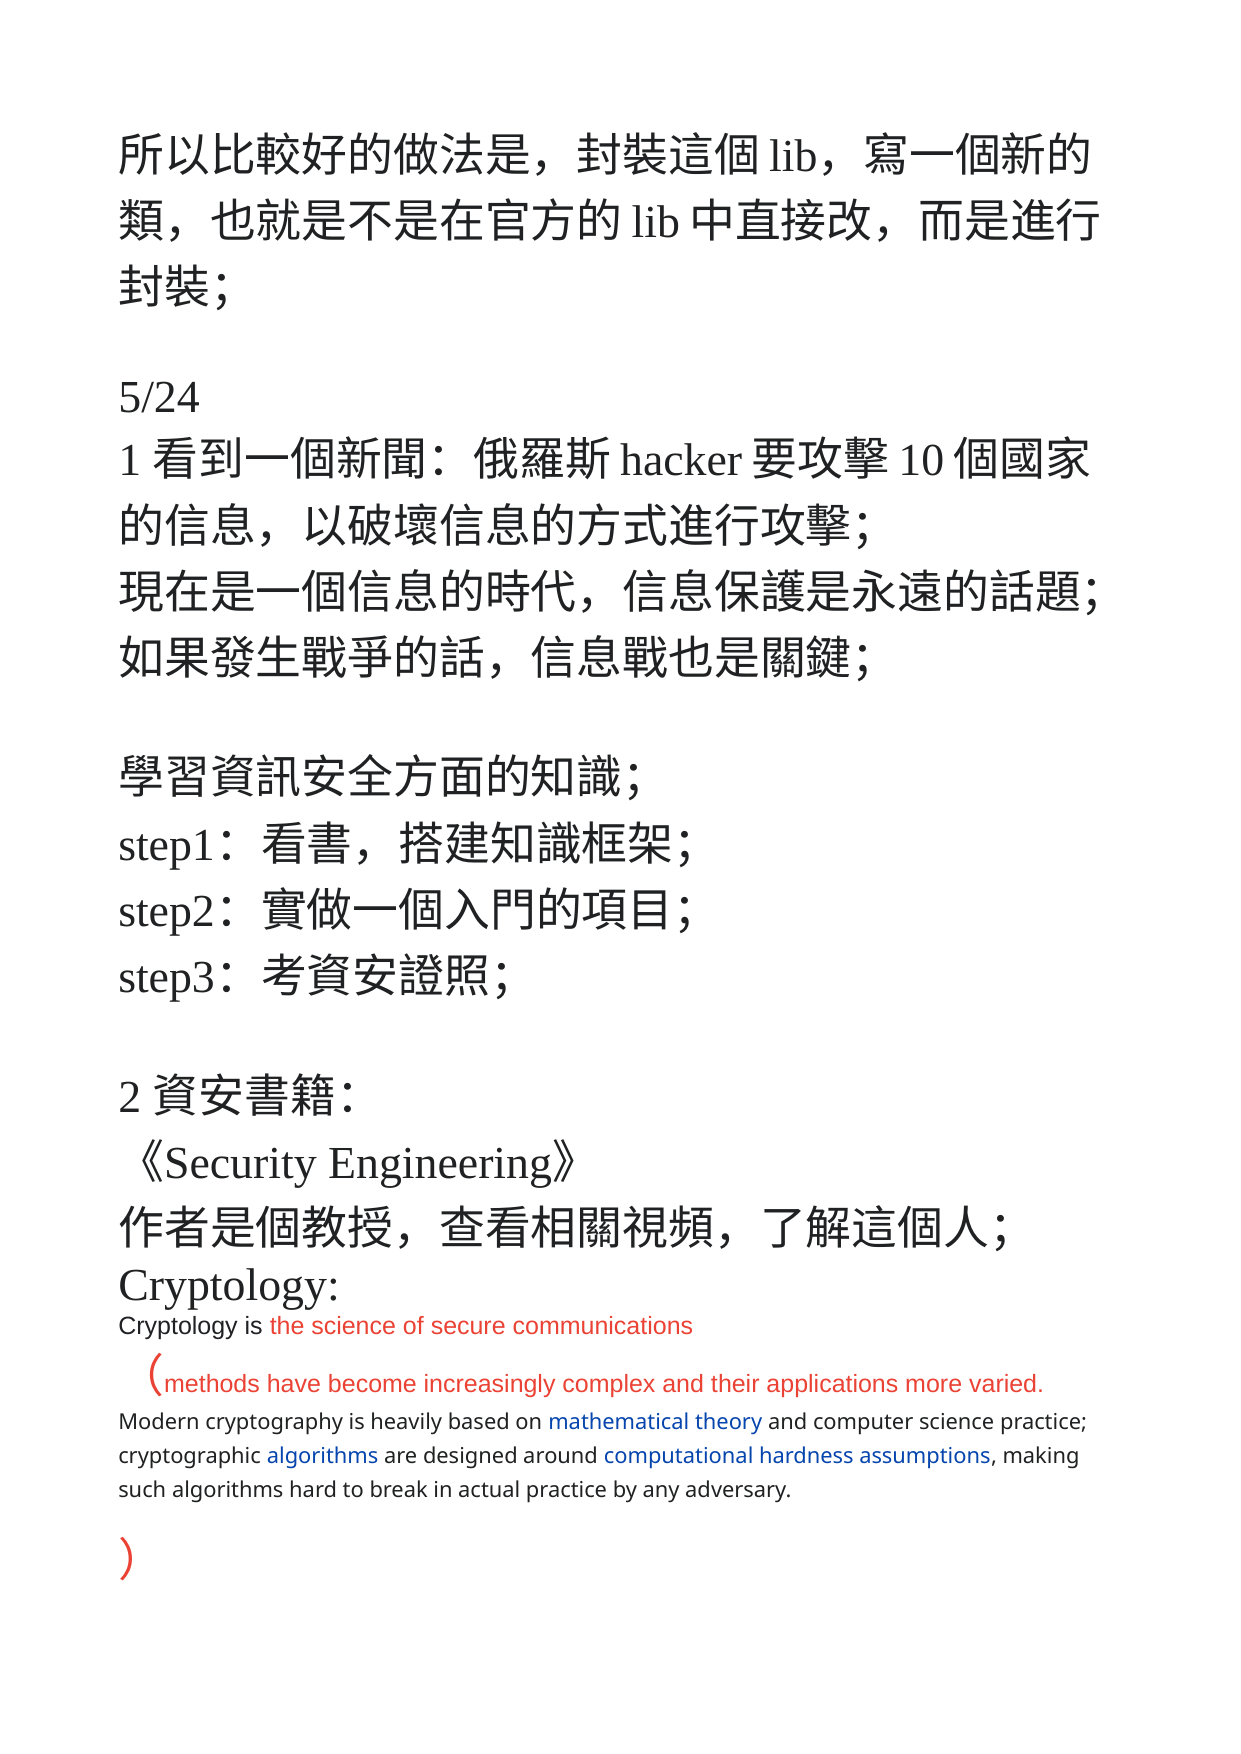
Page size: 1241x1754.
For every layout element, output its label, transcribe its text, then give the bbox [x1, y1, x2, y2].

text 《Security Engineering》 [118, 1125, 1122, 1192]
text Modern cryptography is heavily based on mathematical theory and computer science practice; cryptographic algorithms are designed around computational hardness assumptions, making such algorithms hard to break in actual practice by any adversary. [118, 1406, 1122, 1504]
text （methods have become increasingly complex and their applications more varied. [118, 1339, 1122, 1406]
text 學習資訊安全方面的知識； [118, 741, 1122, 807]
text step2：實做一個入門的項目； [118, 873, 1122, 940]
text step1：看書，搭建知識框架； [118, 807, 1122, 873]
text step3：考資安證照； [118, 940, 1122, 1006]
text 如果發生戰爭的話，信息戰也是關鍵； [118, 622, 1122, 688]
text 5/24 [118, 370, 1122, 423]
text 作者是個教授，查看相關視頻，了解這個人； [118, 1192, 1122, 1258]
text Cryptology is the science of secure communications [118, 1311, 1122, 1339]
text 現在是一個信息的時代，信息保護是永遠的話題； [118, 555, 1122, 622]
text Cryptology: [118, 1258, 1122, 1311]
text 2 資安書籍： [118, 1059, 1122, 1125]
text 1 看到一個新聞：俄羅斯hacker要攻擊10個國家的信息，以破壞信息的方式進行攻擊； [118, 423, 1122, 555]
text 所以比較好的做法是，封裝這個lib，寫一個新的類，也就是不是在官方的lib中直接改，而是進行封裝； [118, 118, 1122, 317]
text ） [118, 1523, 1122, 1589]
